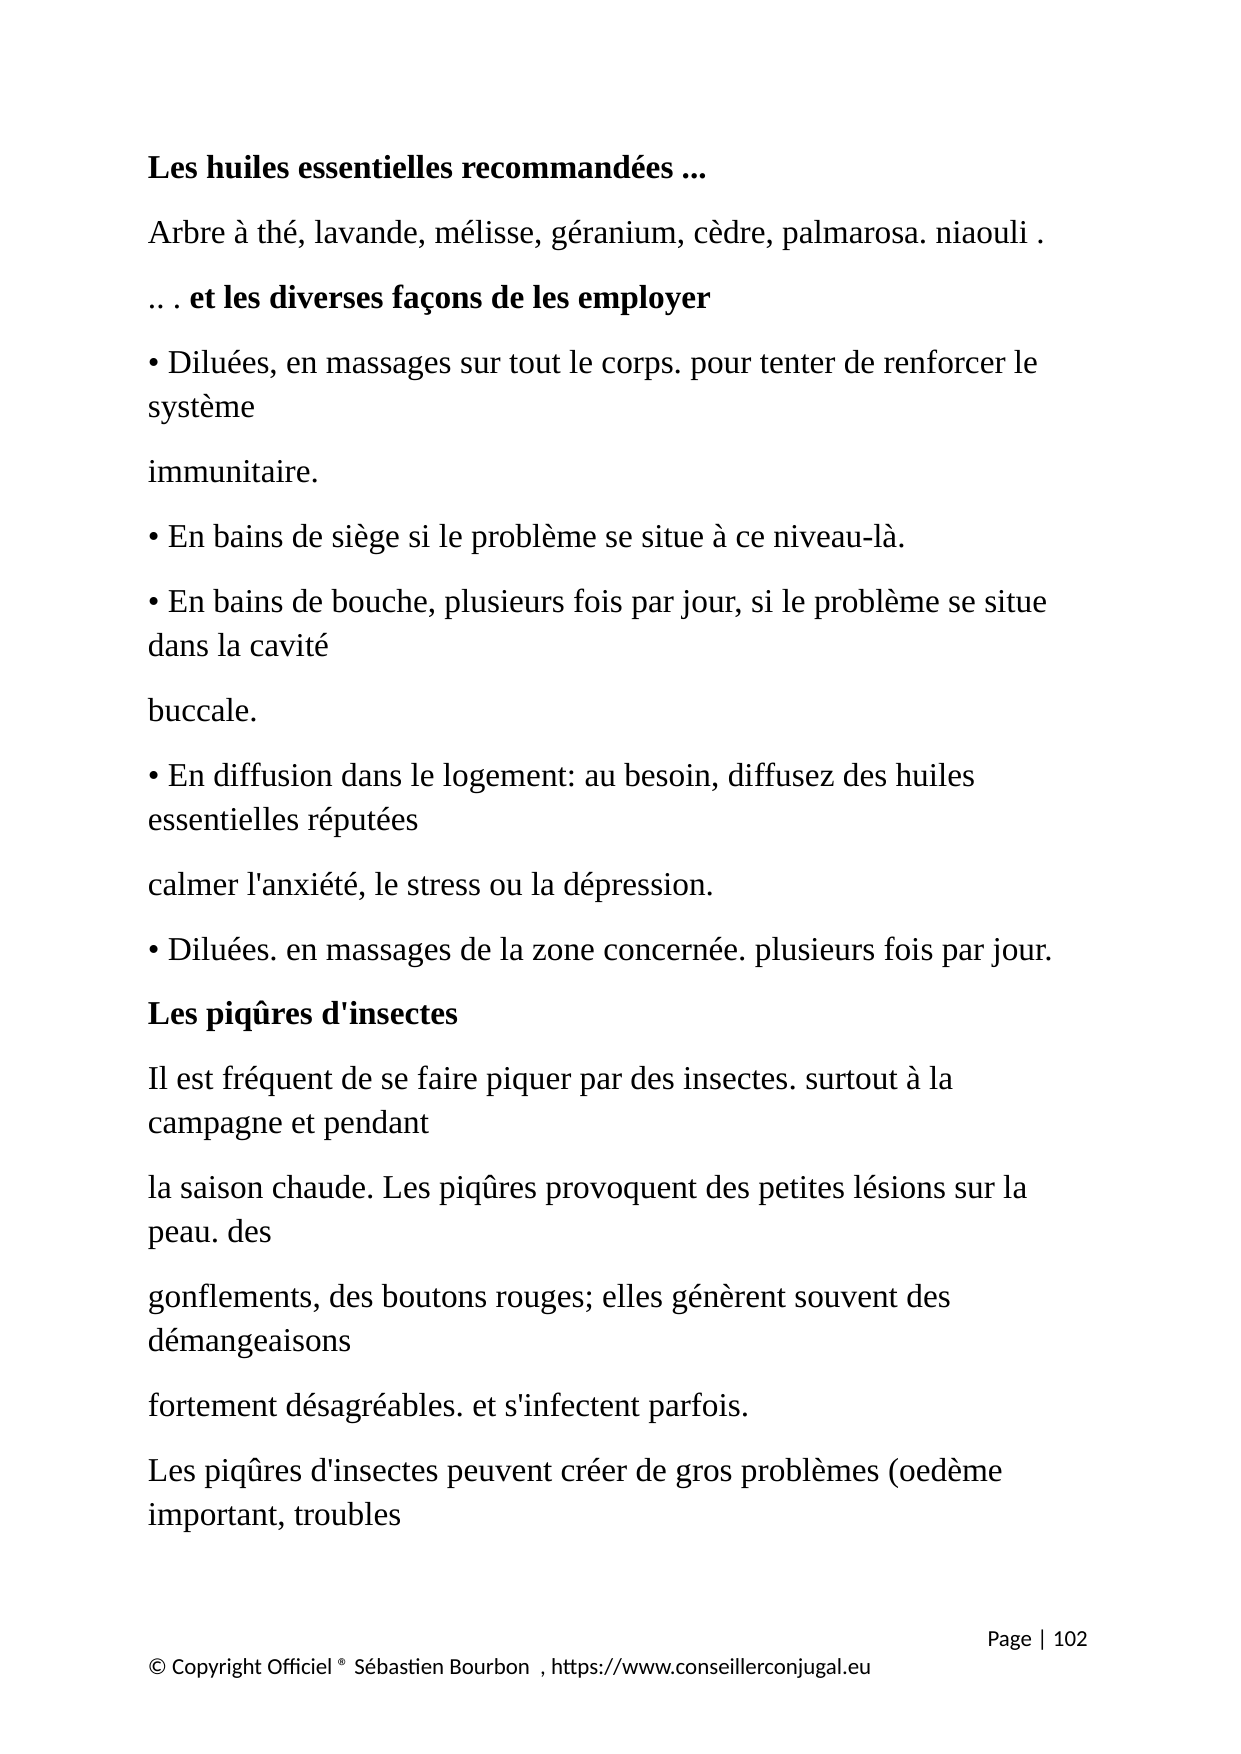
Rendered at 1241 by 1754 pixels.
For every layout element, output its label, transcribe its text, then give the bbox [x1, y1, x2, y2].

text Les piqûres d'insectes peuvent créer de gros problèmes (oedème important, troubles [148, 1450, 1093, 1533]
text • En diffusion dans le logement: au besoin, diffusez des huiles essentielles réputées [148, 755, 1093, 837]
text Arbre à thé, lavande, mélisse, géranium, cèdre, palmarosa. niaouli . [148, 212, 1093, 251]
text buccale. [148, 690, 1093, 728]
text fortement désagréables. et s'infectent parfois. [148, 1385, 1093, 1424]
text calmer l'anxiété, le stress ou la dépression. [148, 864, 1093, 902]
text Les huiles essentielles recommandées ... [148, 148, 1093, 186]
text • En bains de bouche, plusieurs fois par jour, si le problème se situe dans la cavité [148, 581, 1093, 663]
text • Diluées, en massages sur tout le corps. pour tenter de renforcer le système [148, 342, 1093, 425]
text Les piqûres d'insectes [148, 994, 1093, 1032]
text • Diluées. en massages de la zone concernée. plusieurs fois par jour. [148, 929, 1093, 967]
text la saison chaude. Les piqûres provoquent des petites lésions sur la peau. des [148, 1167, 1093, 1250]
text gonflements, des boutons rouges; elles génèrent souvent des démangeaisons [148, 1276, 1093, 1359]
text Il est fréquent de se faire piquer par des insectes. surtout à la campagne et pendant [148, 1058, 1093, 1141]
text immunitaire. [148, 451, 1093, 489]
text .. . et les diverses façons de les employer [148, 277, 1093, 316]
text • En bains de siège si le problème se situe à ce niveau-là. [148, 516, 1093, 554]
